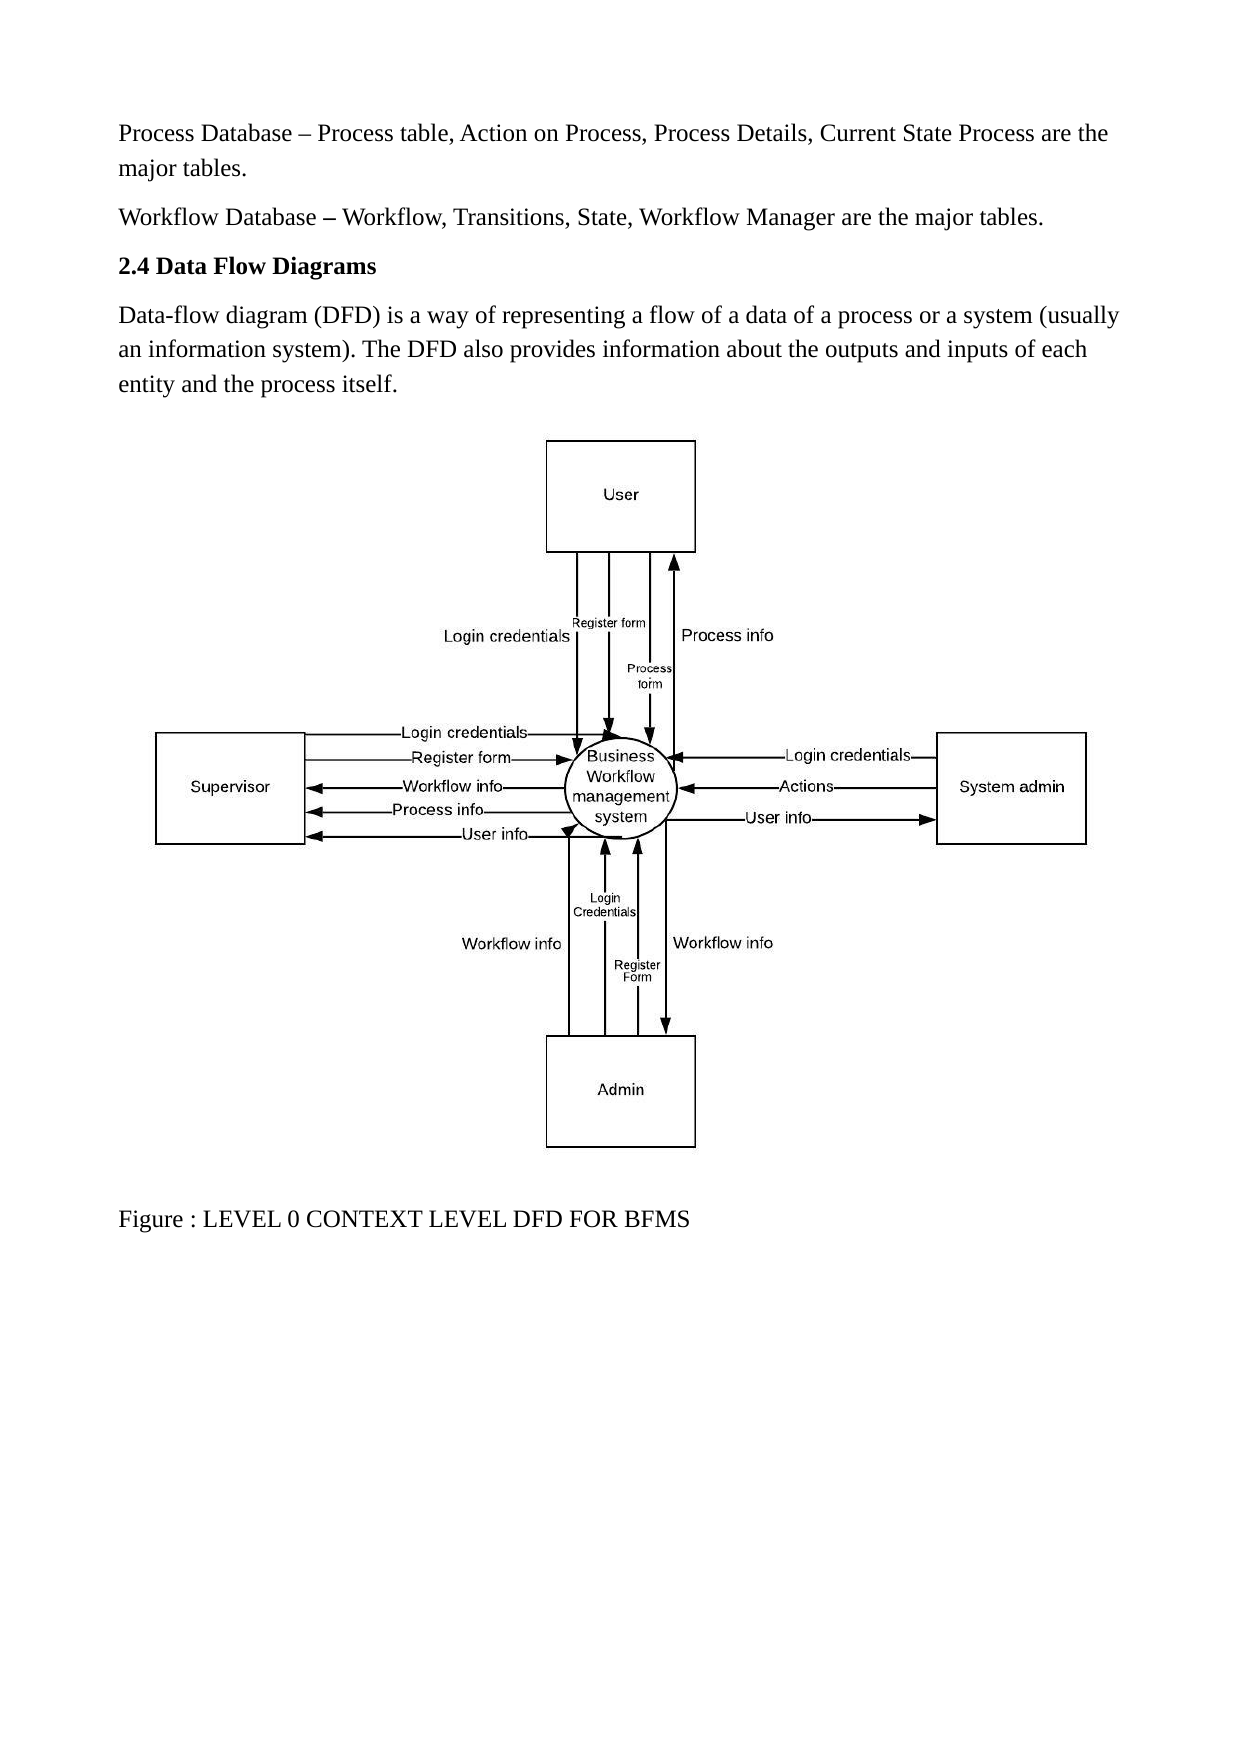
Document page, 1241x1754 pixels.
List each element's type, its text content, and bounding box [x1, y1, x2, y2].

text 2.4 Data Flow Diagrams [118, 251, 1122, 279]
text Workflow Database – Workflow, Transitions, State, Workflow Manager are the major tables. [118, 202, 1122, 230]
text Process Database – Process table, Action on Process, Process Details, Current State Process are the major tables. [118, 118, 1122, 181]
text Figure : LEVEL 0 CONTEXT LEVEL DFD FOR BFMS [118, 1204, 1122, 1233]
text Data-flow diagram (DFD) is a way of representing a flow of a data of a process or a system (usually an information system). The DFD also provides information about the outputs and inputs of each entity and the process itself. [118, 300, 1122, 403]
